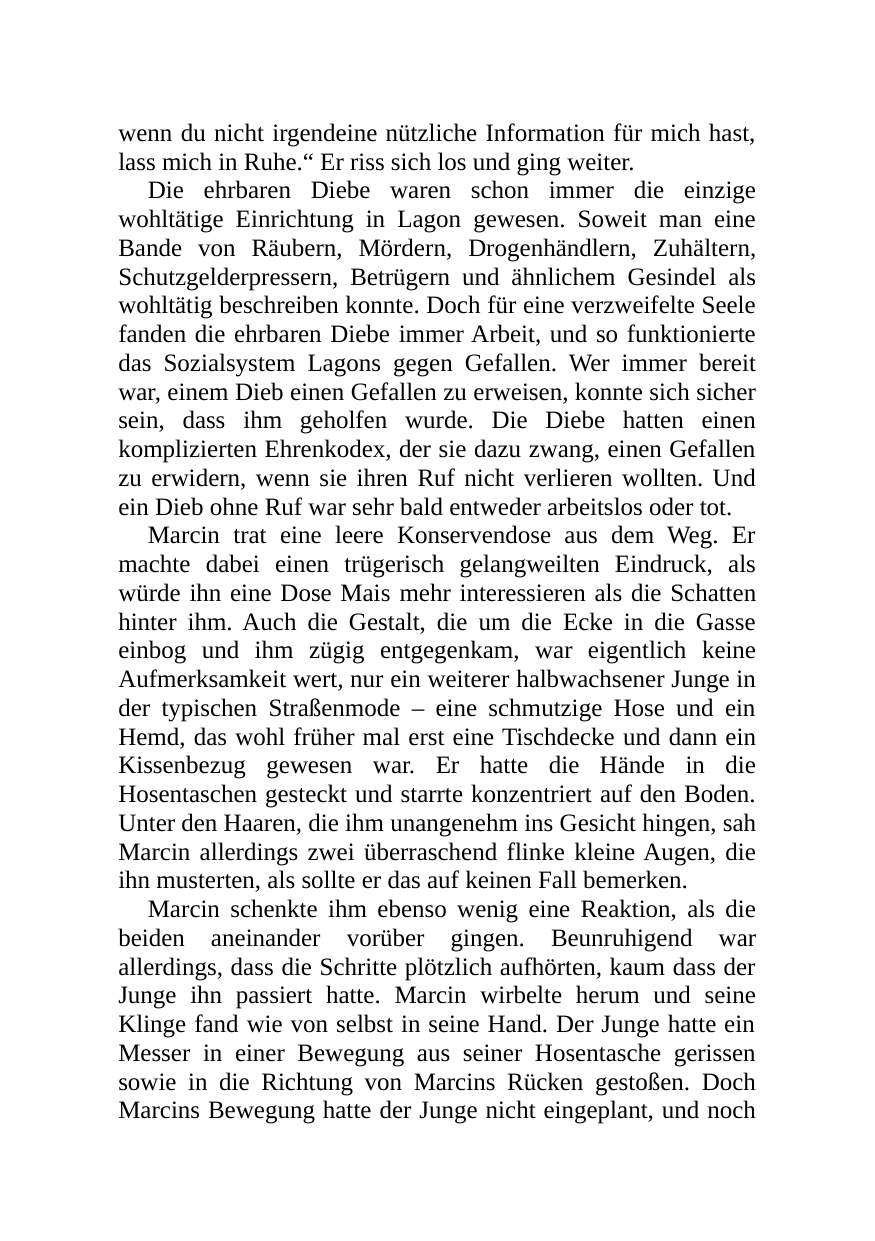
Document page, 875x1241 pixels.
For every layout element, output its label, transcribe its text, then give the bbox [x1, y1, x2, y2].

text wenn du nicht irgendeine nützliche Information für mich hast, lass mich in Ruhe.“ Er riss sich los und ging weiter. [118, 118, 756, 176]
text Die ehrbaren Diebe waren schon immer die einzige wohltätige Einrichtung in Lagon gewesen. Soweit man eine Bande von Räubern, Mördern, Drogenhändlern, Zuhältern, Schutzgelderpressern, Betrügern und ähnlichem Gesindel als wohltätig beschreiben konnte. Doch für eine verzweifelte Seele fanden die ehrbaren Diebe immer Arbeit, und so funktionierte das Sozialsystem Lagons gegen Gefallen. Wer immer bereit war, einem Dieb einen Gefallen zu erweisen, konnte sich sicher sein, dass ihm geholfen wurde. Die Diebe hatten einen komplizierten Ehrenkodex, der sie dazu zwang, einen Gefallen zu erwidern, wenn sie ihren Ruf nicht verlieren wollten. Und ein Dieb ohne Ruf war sehr bald entweder arbeitslos oder tot. [118, 176, 756, 521]
text Marcin trat eine leere Konservendose aus dem Weg. Er machte dabei einen trügerisch gelangweilten Eindruck, als würde ihn eine Dose Mais mehr interessieren als die Schatten hinter ihm. Auch die Gestalt, die um die Ecke in die Gasse einbog und ihm zügig entgegenkam, war eigentlich keine Aufmerksamkeit wert, nur ein weiterer halbwachsener Junge in der typischen Straßenmode – eine schmutzige Hose und ein Hemd, das wohl früher mal erst eine Tischdecke und dann ein Kissenbezug gewesen war. Er hatte die Hände in die Hosentaschen gesteckt und starrte konzentriert auf den Boden. Unter den Haaren, die ihm unangenehm ins Gesicht hingen, sah Marcin allerdings zwei überraschend flinke kleine Augen, die ihn musterten, als sollte er das auf keinen Fall bemerken. [118, 521, 756, 894]
text Marcin schenkte ihm ebenso wenig eine Reaktion, als die beiden aneinander vorüber gingen. Beunruhigend war allerdings, dass die Schritte plötzlich aufhörten, kaum dass der Junge ihn passiert hatte. Marcin wirbelte herum und seine Klinge fand wie von selbst in seine Hand. Der Junge hatte ein Messer in einer Bewegung aus seiner Hosentasche gerissen sowie in die Richtung von Marcins Rücken gestoßen. Doch Marcins Bewegung hatte der Junge nicht eingeplant, und noch [118, 894, 756, 1124]
